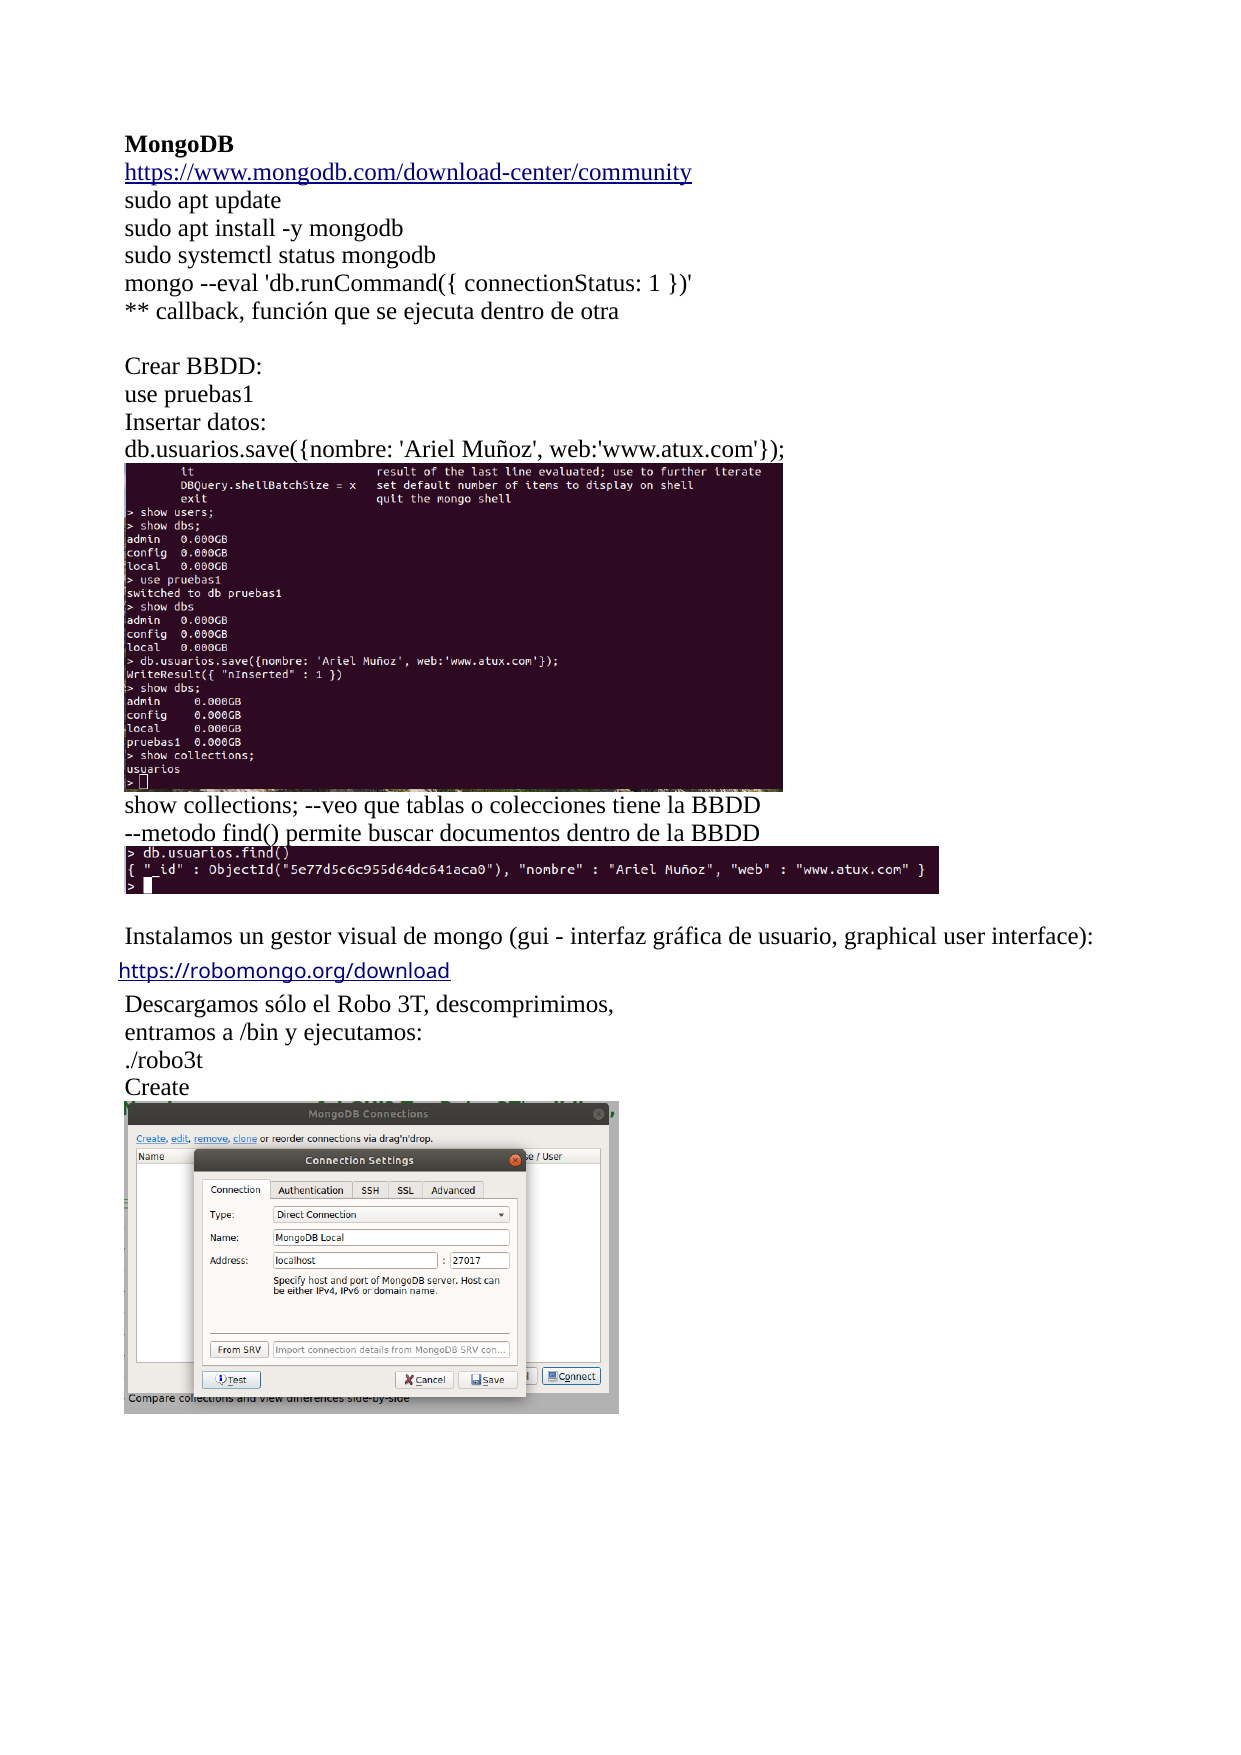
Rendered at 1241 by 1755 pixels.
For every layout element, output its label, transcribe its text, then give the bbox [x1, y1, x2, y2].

picture [124, 463, 783, 792]
text ./robo3t [118, 1046, 1122, 1073]
picture [124, 846, 939, 894]
text --metodo find() permite buscar documentos dentro de la BBDD [118, 819, 1122, 847]
text use pruebas1 [118, 380, 1122, 408]
text mongo --eval 'db.runCommand({ connectionStatus: 1 })' [118, 269, 1122, 297]
text https://www.mongodb.com/download-center/community [118, 158, 1122, 186]
text show collections; --veo que tablas o colecciones tiene la BBDD [118, 792, 1122, 819]
text Insertar datos: [118, 408, 1122, 435]
text https://robomongo.org/download [118, 956, 1122, 984]
text ** callback, función que se ejecuta dentro de otra [118, 297, 1122, 324]
text sudo systemctl status mongodb [118, 241, 1122, 269]
text entramos a /bin y ejecutamos: [118, 1018, 1122, 1046]
text Descargamos sólo el Robo 3T, descomprimimos, [118, 984, 1122, 1018]
text Instalamos un gestor visual de mongo (gui - interfaz gráfica de usuario, graphical user interface): [118, 922, 1122, 956]
text sudo apt install -y mongodb [118, 214, 1122, 241]
text Crear BBDD: [118, 352, 1122, 380]
picture [124, 1101, 619, 1414]
text Create [118, 1073, 1122, 1101]
text sudo apt update [118, 186, 1122, 214]
text MongoDB [118, 124, 1122, 158]
text db.usuarios.save({nombre: 'Ariel Muñoz', web:'www.atux.com'}); [118, 435, 1122, 463]
